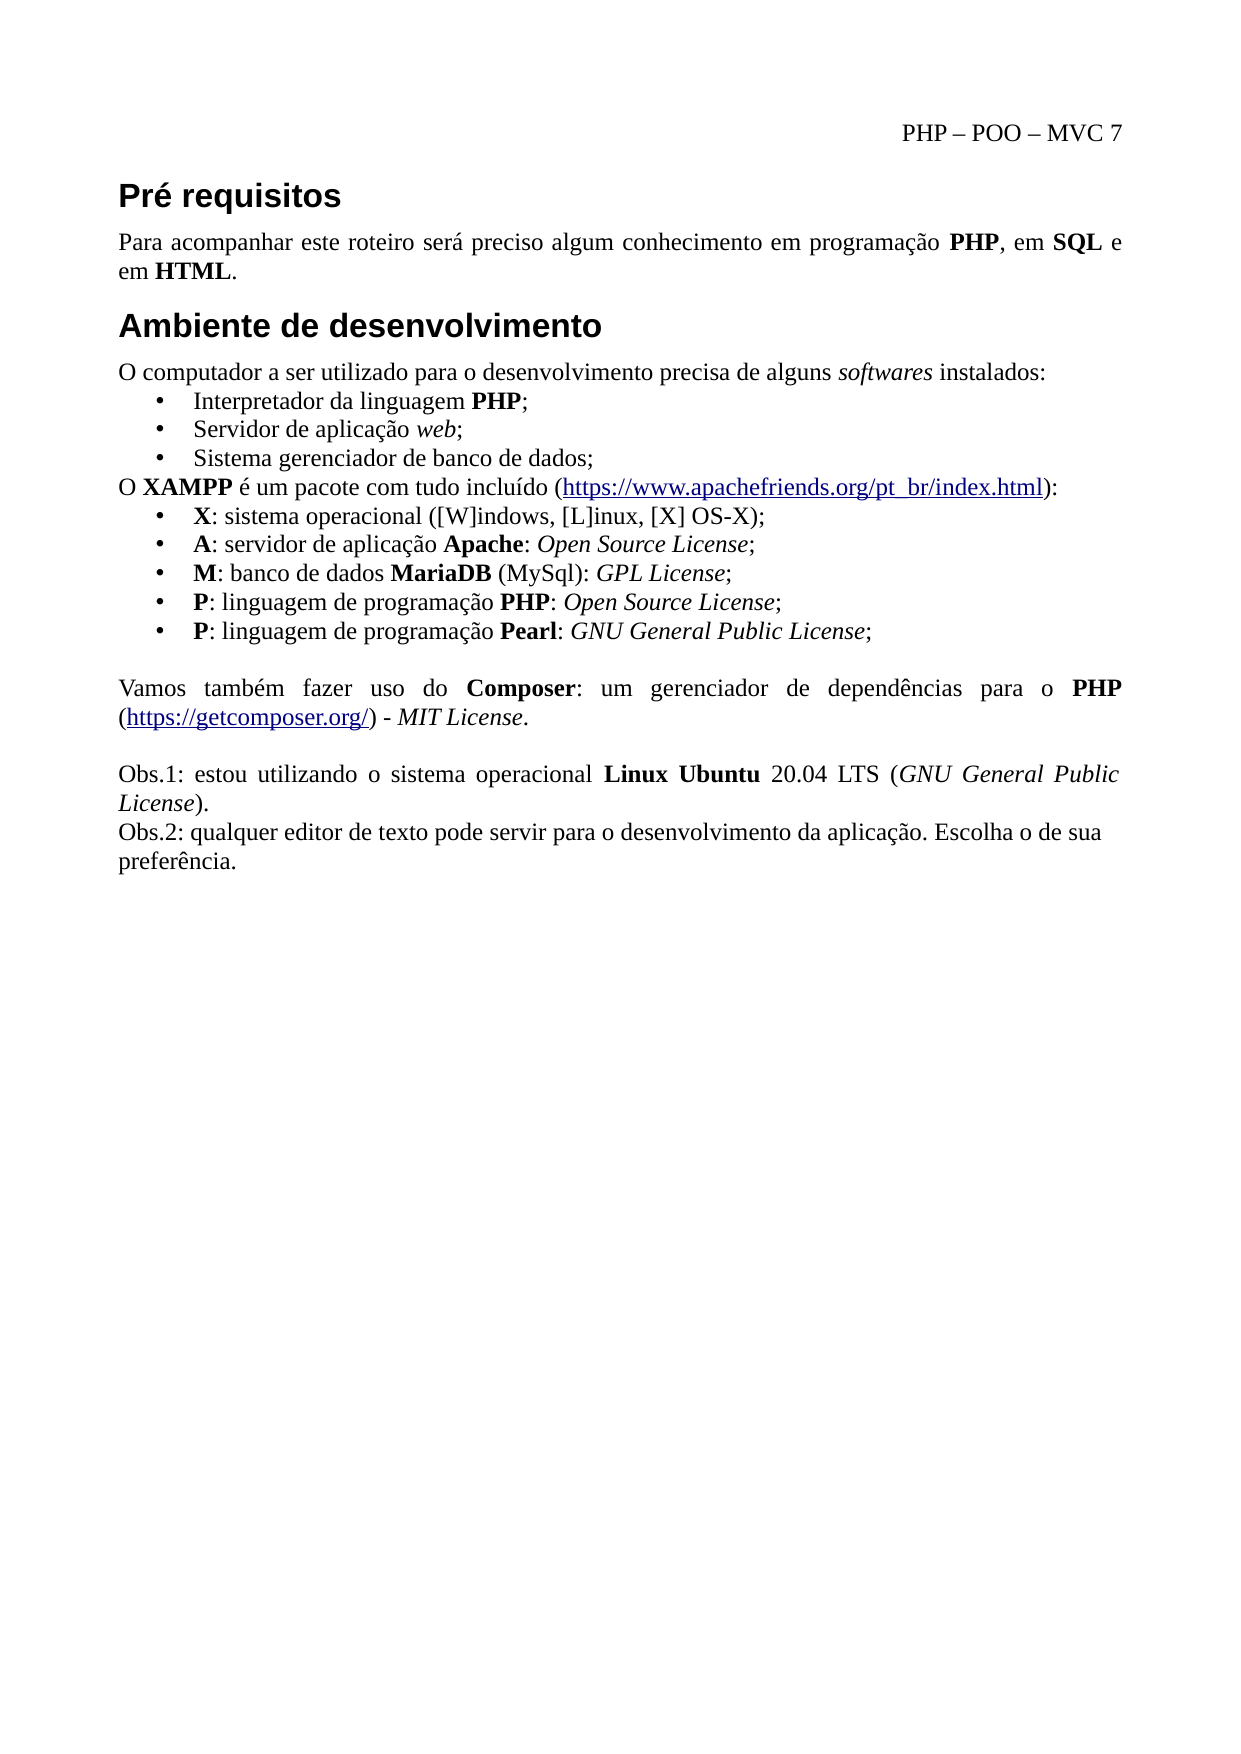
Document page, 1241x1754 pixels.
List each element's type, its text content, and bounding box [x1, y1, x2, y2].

list A: servidor de aplicação Apache: Open Source License; [156, 529, 1122, 558]
text Para acompanhar este roteiro será preciso algum conhecimento em programação PHP, em SQL e em HTML. [118, 227, 1122, 285]
text O computador a ser utilizado para o desenvolvimento precisa de alguns softwares instalados: [118, 357, 1122, 386]
text O XAMPP é um pacote com tudo incluído (https://www.apachefriends.org/pt_br/index.html): [118, 472, 1122, 501]
subtitle Ambiente de desenvolvimento [118, 306, 1122, 344]
list P: linguagem de programação PHP: Open Source License; [156, 587, 1122, 616]
list M: banco de dados MariaDB (MySql): GPL License; [156, 558, 1122, 587]
text Vamos também fazer uso do Composer: um gerenciador de dependências para o PHP (https://getcomposer.org/) - MIT License. [118, 673, 1122, 731]
text Obs.1: estou utilizando o sistema operacional Linux Ubuntu 20.04 LTS (GNU General Public License). [118, 759, 1122, 817]
list P: linguagem de programação Pearl: GNU General Public License; [156, 616, 1122, 644]
list Servidor de aplicação web; [156, 414, 1122, 443]
text Obs.2: qualquer editor de texto pode servir para o desenvolvimento da aplicação. Escolha o de sua preferência. [118, 817, 1122, 874]
list Interpretador da linguagem PHP; [156, 386, 1122, 414]
subtitle Pré requisitos [118, 176, 1122, 215]
list Sistema gerenciador de banco de dados; [156, 443, 1122, 472]
list X: sistema operacional ([W]indows, [L]inux, [X] OS-X); [156, 501, 1122, 529]
